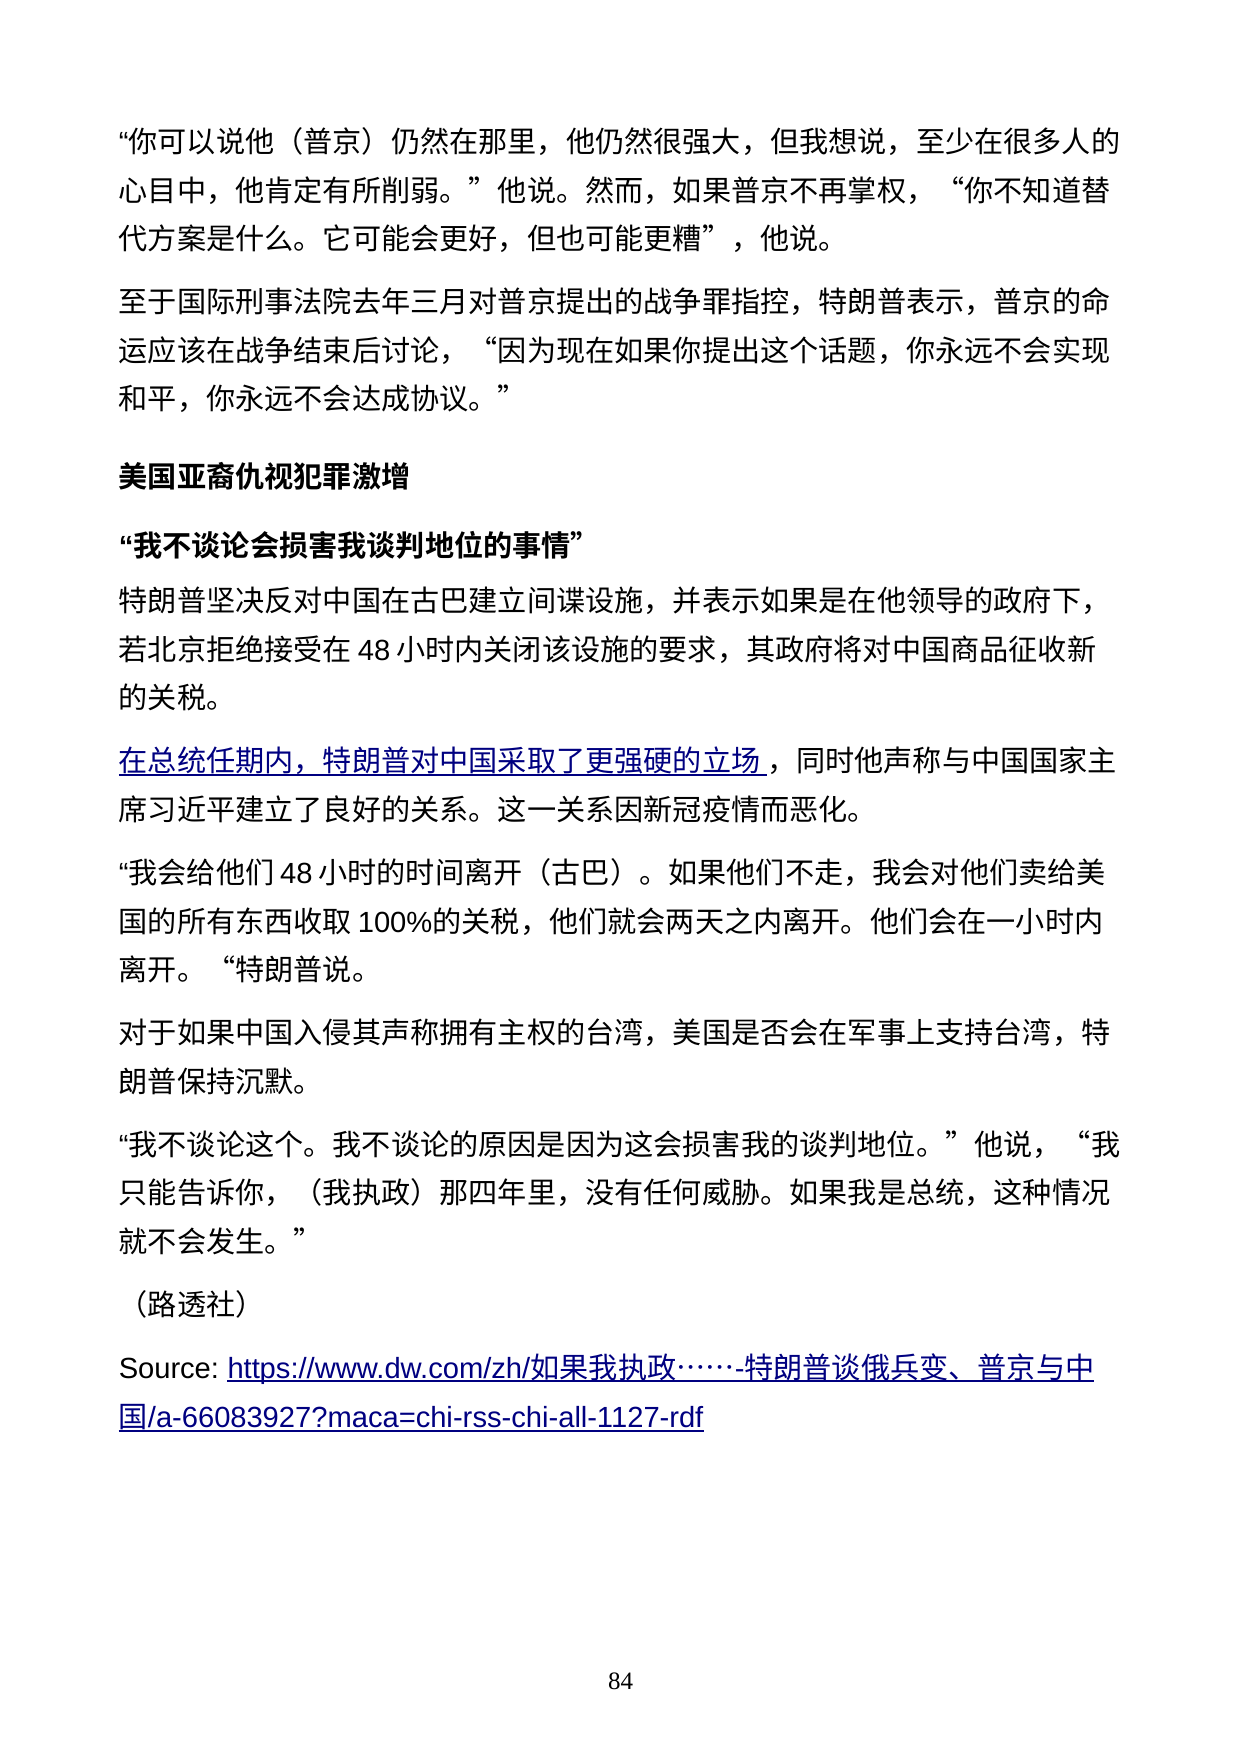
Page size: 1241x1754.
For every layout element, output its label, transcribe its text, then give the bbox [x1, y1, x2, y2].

text 特朗普坚决反对中国在古巴建立间谍设施，并表示如果是在他领导的政府下，若北京拒绝接受在48小时内关闭该设施的要求，其政府将对中国商品征收新的关税。 [118, 578, 1122, 717]
text “我会给他们48小时的时间离开（古巴）。如果他们不走，我会对他们卖给美国的所有东西收取100%的关税，他们就会两天之内离开。他们会在一小时内离开。“特朗普说。 [118, 849, 1122, 989]
text “你可以说他（普京）仍然在那里，他仍然很强大，但我想说，至少在很多人的心目中，他肯定有所削弱。”他说。然而，如果普京不再掌权，“你不知道替代方案是什么。它可能会更好，但也可能更糟”，他说。 [118, 118, 1122, 258]
text 对于如果中国入侵其声称拥有主权的台湾，美国是否会在军事上支持台湾，特朗普保持沉默。 [118, 1010, 1122, 1101]
text Source: https://www.dw.com/zh/如果我执政……-特朗普谈俄兵变、普京与中国/a-66083927?maca=chi-rss-chi-all-1127-rdf [118, 1345, 1122, 1436]
text （路透社） [118, 1282, 1122, 1324]
subtitle “我不谈论会损害我谈判地位的事情” [118, 523, 1122, 565]
subtitle 美国亚裔仇视犯罪激增 [118, 453, 1122, 496]
text 至于国际刑事法院去年三月对普京提出的战争罪指控，特朗普表示，普京的命运应该在战争结束后讨论，“因为现在如果你提出这个话题，你永远不会实现和平，你永远不会达成协议。” [118, 279, 1122, 418]
text 在总统任期内，特朗普对中国采取了更强硬的立场 ，同时他声称与中国国家主席习近平建立了良好的关系。这一关系因新冠疫情而恶化。 [118, 738, 1122, 829]
text “我不谈论这个。我不谈论的原因是因为这会损害我的谈判地位。”他说，“我只能告诉你，（我执政）那四年里，没有任何威胁。如果我是总统，这种情况就不会发生。” [118, 1121, 1122, 1261]
